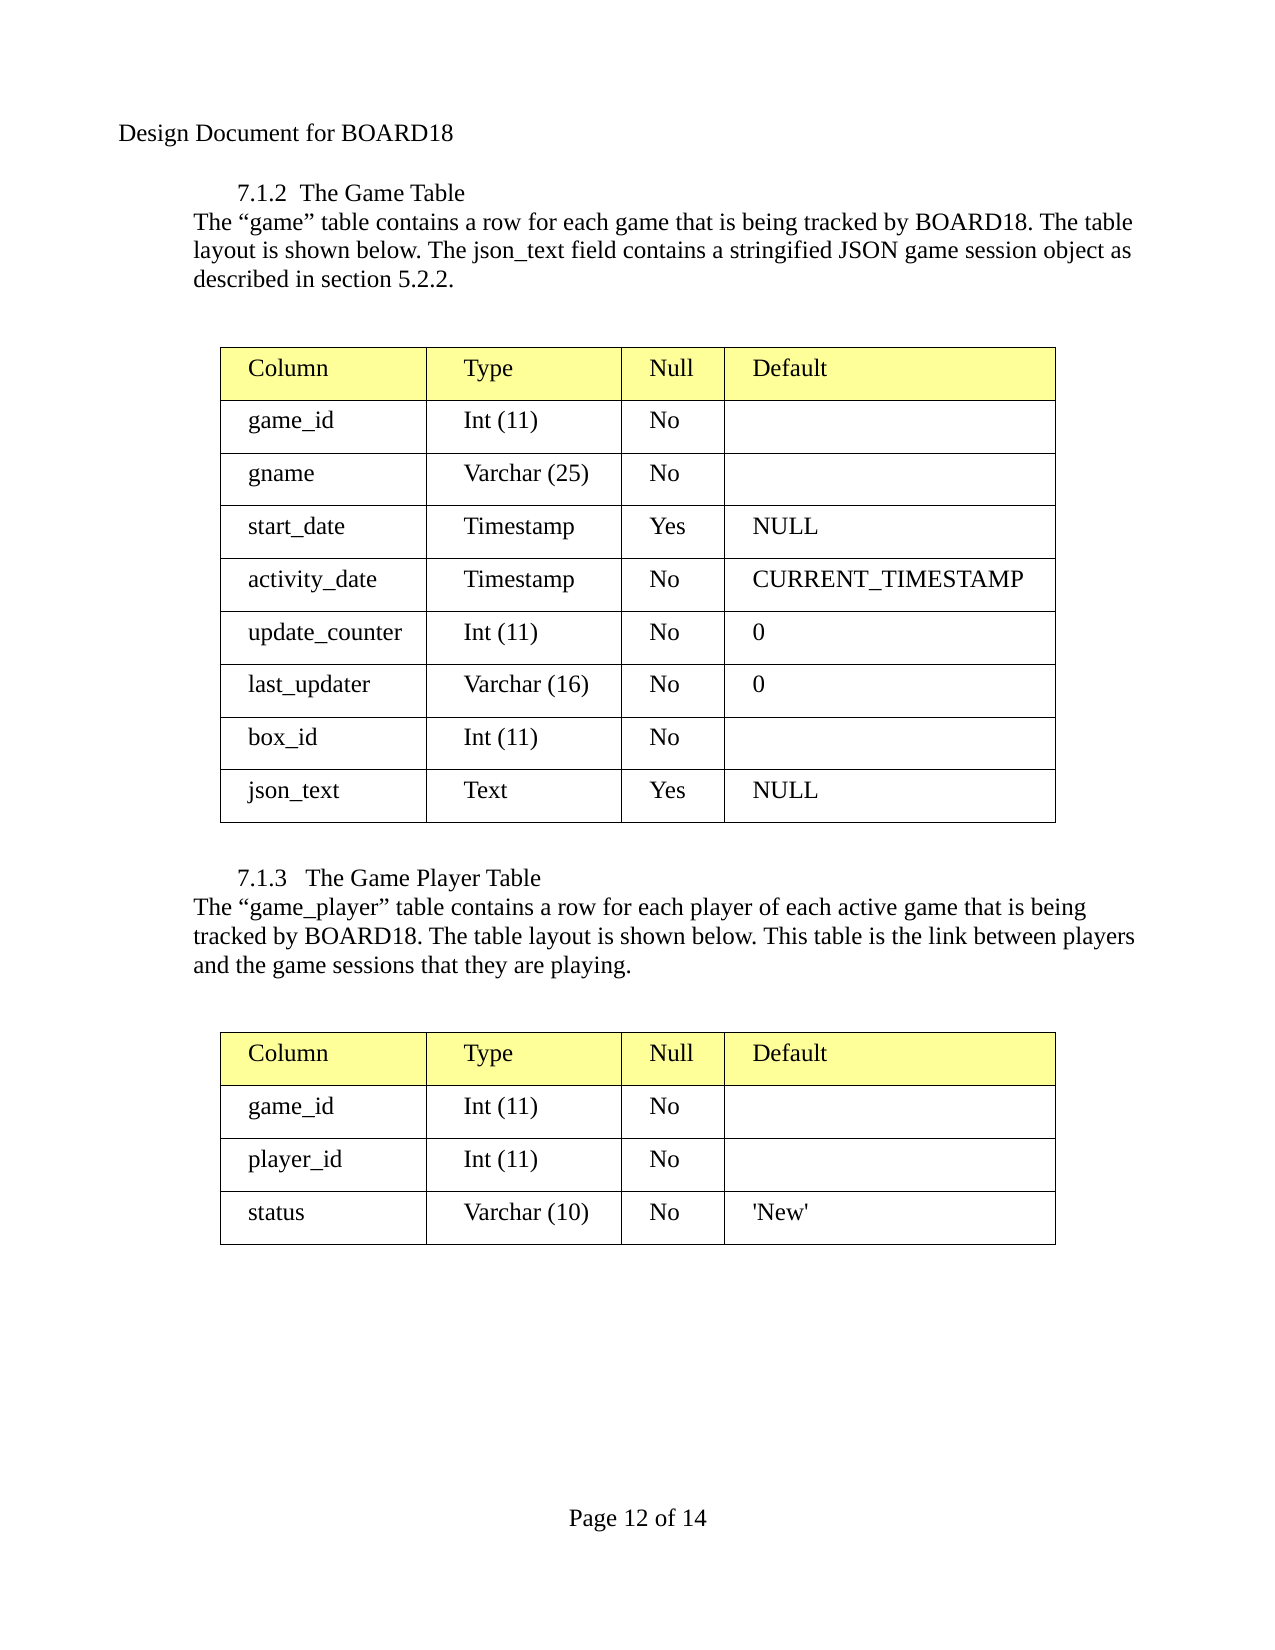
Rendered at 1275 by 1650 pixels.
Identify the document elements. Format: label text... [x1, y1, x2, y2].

table_cell Int (11) [427, 401, 621, 452]
table_cell Timestamp [427, 506, 621, 558]
table_cell No [622, 559, 724, 611]
table_cell Int (11) [427, 612, 621, 664]
table_cell update_counter [221, 612, 426, 664]
table_header Column [221, 348, 426, 400]
table_cell Varchar (25) [427, 454, 621, 505]
table_cell Int (11) [427, 1139, 621, 1191]
table_cell No [622, 454, 724, 505]
table_cell status [221, 1192, 426, 1243]
table_header Null [622, 348, 724, 400]
table_cell No [622, 718, 724, 769]
table_cell No [622, 665, 724, 717]
text The “game” table contains a row for each game that is being tracked by BOARD18. The table layout is shown below. The json_text field contains a stringified JSON game session object as described in section 5.2.2. [193, 207, 1157, 293]
table_header Type [427, 1033, 621, 1085]
list The Game Table [231, 178, 1157, 207]
table_cell game_id [221, 401, 426, 452]
table_cell Timestamp [427, 559, 621, 611]
table_cell Int (11) [427, 1086, 621, 1138]
table_header Column [221, 1033, 426, 1085]
table_cell [725, 454, 1055, 505]
list The Game Player Table [231, 863, 1157, 892]
table_cell 0 [725, 612, 1055, 664]
table_cell [725, 1086, 1055, 1138]
table_cell Yes [622, 770, 724, 822]
table_cell 'New' [725, 1192, 1055, 1243]
table_cell last_updater [221, 665, 426, 717]
table_cell NULL [725, 770, 1055, 822]
table_cell Yes [622, 506, 724, 558]
table_cell start_date [221, 506, 426, 558]
table_cell Varchar (16) [427, 665, 621, 717]
table_cell Text [427, 770, 621, 822]
table_cell No [622, 612, 724, 664]
table_cell CURRENT_TIMESTAMP [725, 559, 1055, 611]
table_cell [725, 718, 1055, 769]
table_cell Varchar (10) [427, 1192, 621, 1243]
table_cell Int (11) [427, 718, 621, 769]
text The “game_player” table contains a row for each player of each active game that is being tracked by BOARD18. The table layout is shown below. This table is the link between players and the game sessions that they are playing. [193, 892, 1157, 978]
table_cell player_id [221, 1139, 426, 1191]
table_header Default [725, 1033, 1055, 1085]
table_cell No [622, 401, 724, 452]
table_cell No [622, 1192, 724, 1243]
table_cell [725, 401, 1055, 452]
table_cell [725, 1139, 1055, 1191]
table_cell No [622, 1086, 724, 1138]
table_cell game_id [221, 1086, 426, 1138]
table_header Null [622, 1033, 724, 1085]
table_cell json_text [221, 770, 426, 822]
table_cell activity_date [221, 559, 426, 611]
table_cell No [622, 1139, 724, 1191]
table_cell box_id [221, 718, 426, 769]
table_cell NULL [725, 506, 1055, 558]
table_cell gname [221, 454, 426, 505]
table_header Type [427, 348, 621, 400]
table_cell 0 [725, 665, 1055, 717]
table_header Default [725, 348, 1055, 400]
